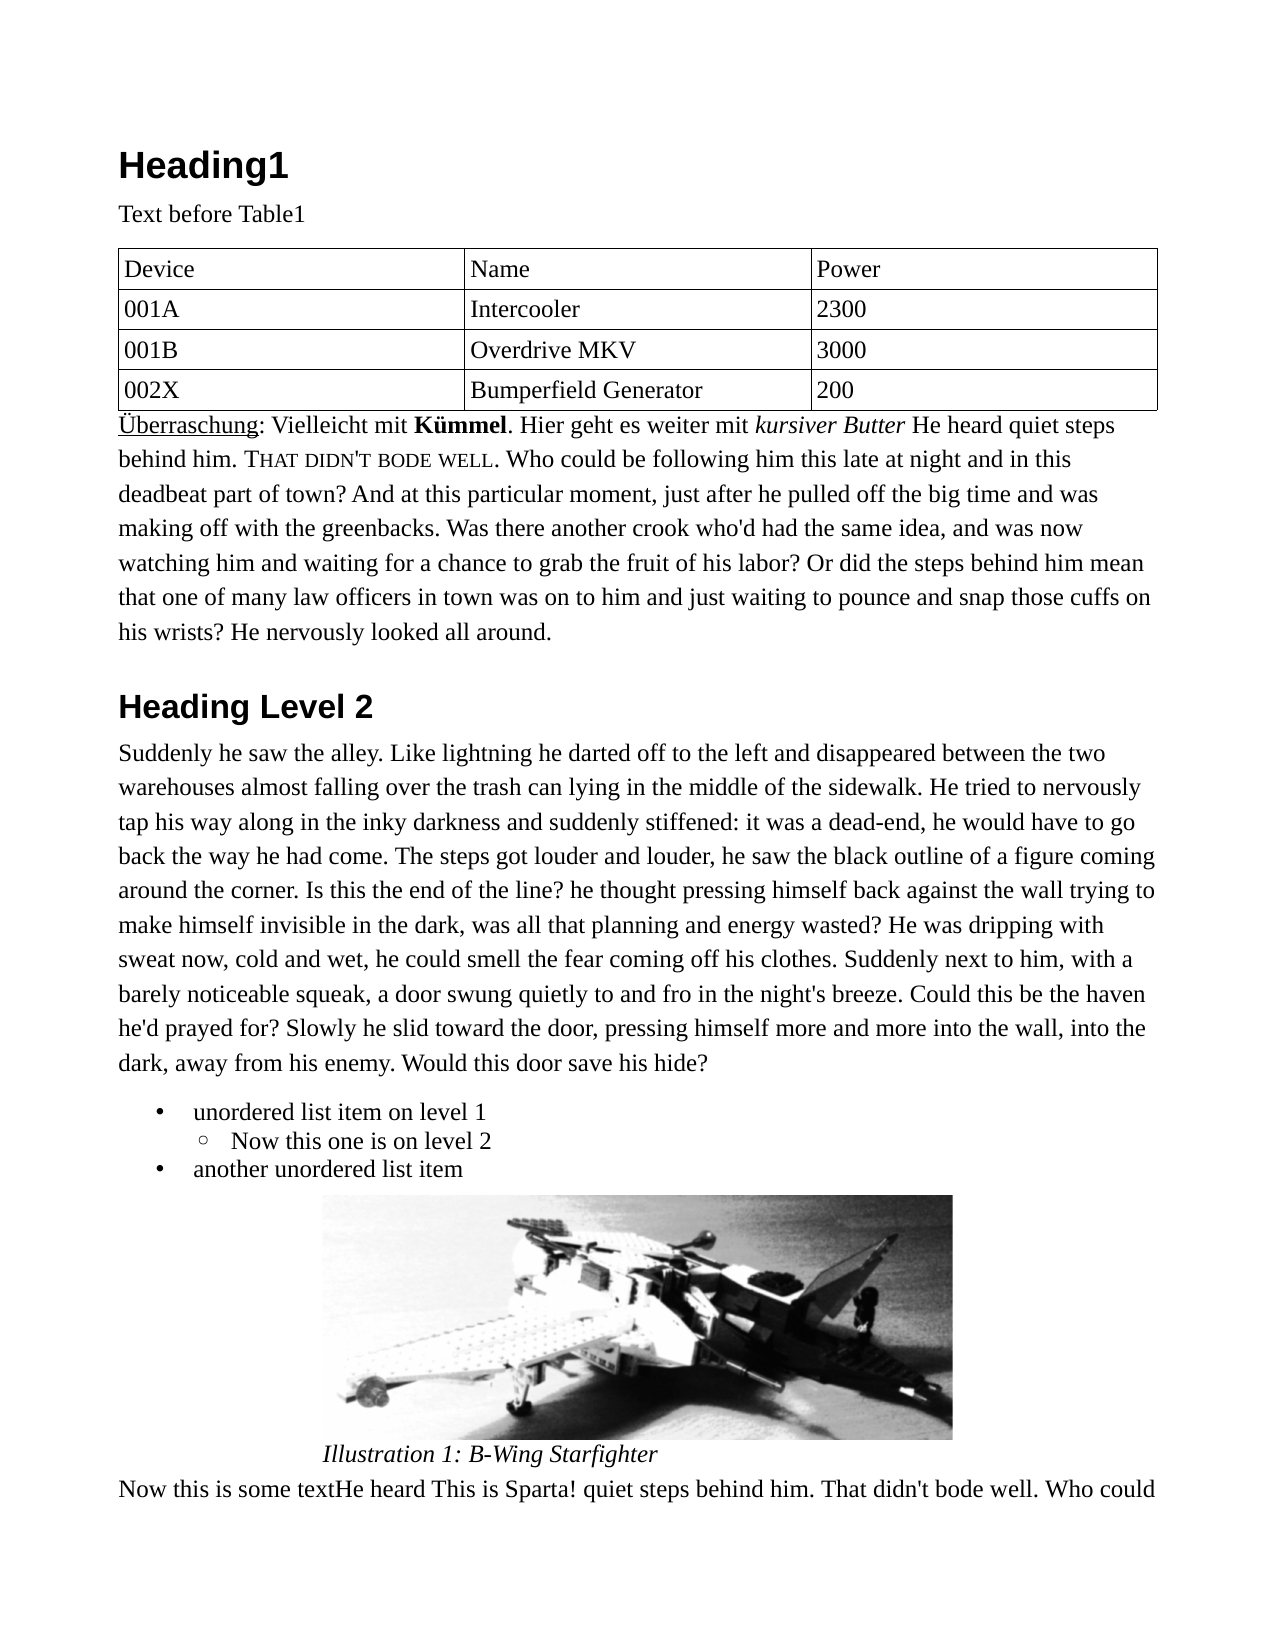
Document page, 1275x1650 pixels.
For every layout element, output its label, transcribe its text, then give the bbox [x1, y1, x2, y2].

table_header Device [119, 249, 464, 289]
text Text before Table1 [118, 199, 1157, 228]
picture [322, 1195, 953, 1440]
table_cell 002X [119, 370, 464, 409]
list Now this one is on level 2 [193, 1126, 1157, 1154]
table_cell 200 [812, 370, 1157, 409]
text Now this is some textHe heard This is Sparta! quiet steps behind him. That didn't bode well. Who could [118, 1183, 1157, 1502]
text Illustration 1: B-Wing Starfighter [322, 1440, 952, 1468]
table_cell Bumperfield Generator [465, 370, 811, 409]
table_cell 3000 [812, 330, 1157, 369]
subtitle Heading1 [118, 143, 1157, 187]
table_cell 2300 [812, 290, 1157, 329]
text Überraschung: Vielleicht mit Kümmel. Hier geht es weiter mit kursiver Butter He heard quiet steps behind him. That didn't bode well. Who could be following him this late at night and in this deadbeat part of town? And at this particular moment, just after he pulled off the big time and was making off with the greenbacks. Was there another crook who'd had the same idea, and was now watching him and waiting for a chance to grab the fruit of his labor? Or did the steps behind him mean that one of many law officers in town was on to him and just waiting to pounce and snap those cuffs on his wrists? He nervously looked all around. [118, 411, 1157, 645]
table_header Name [465, 249, 811, 289]
table_cell Intercooler [465, 290, 811, 329]
table_cell 001B [119, 330, 464, 369]
table_cell 001A [119, 290, 464, 329]
table_header Power [812, 249, 1157, 289]
text Suddenly he saw the alley. Like lightning he darted off to the left and disappeared between the two warehouses almost falling over the trash can lying in the middle of the sidewalk. He tried to nervously tap his way along in the inky darkness and suddenly stiffened: it was a dead-end, he would have to go back the way he had come. The steps got louder and louder, he saw the black outline of a figure coming around the corner. Is this the end of the line? he thought pressing himself back against the wall trying to make himself invisible in the dark, was all that planning and energy wasted? He was dripping with sweat now, cold and wet, he could smell the fear coming off his clothes. Suddenly next to him, with a barely noticeable squeak, a door swung quietly to and fro in the night's breeze. Could this be the haven he'd prayed for? Slowly he slid toward the door, pressing himself more and more into the wall, into the dark, away from his enemy. Would this door save his hide? [118, 738, 1157, 1077]
subtitle Heading Level 2 [118, 686, 1157, 725]
list unordered list item on level 1 [156, 1097, 1157, 1126]
table_cell Overdrive MKV [465, 330, 811, 369]
list another unordered list item [156, 1154, 1157, 1183]
